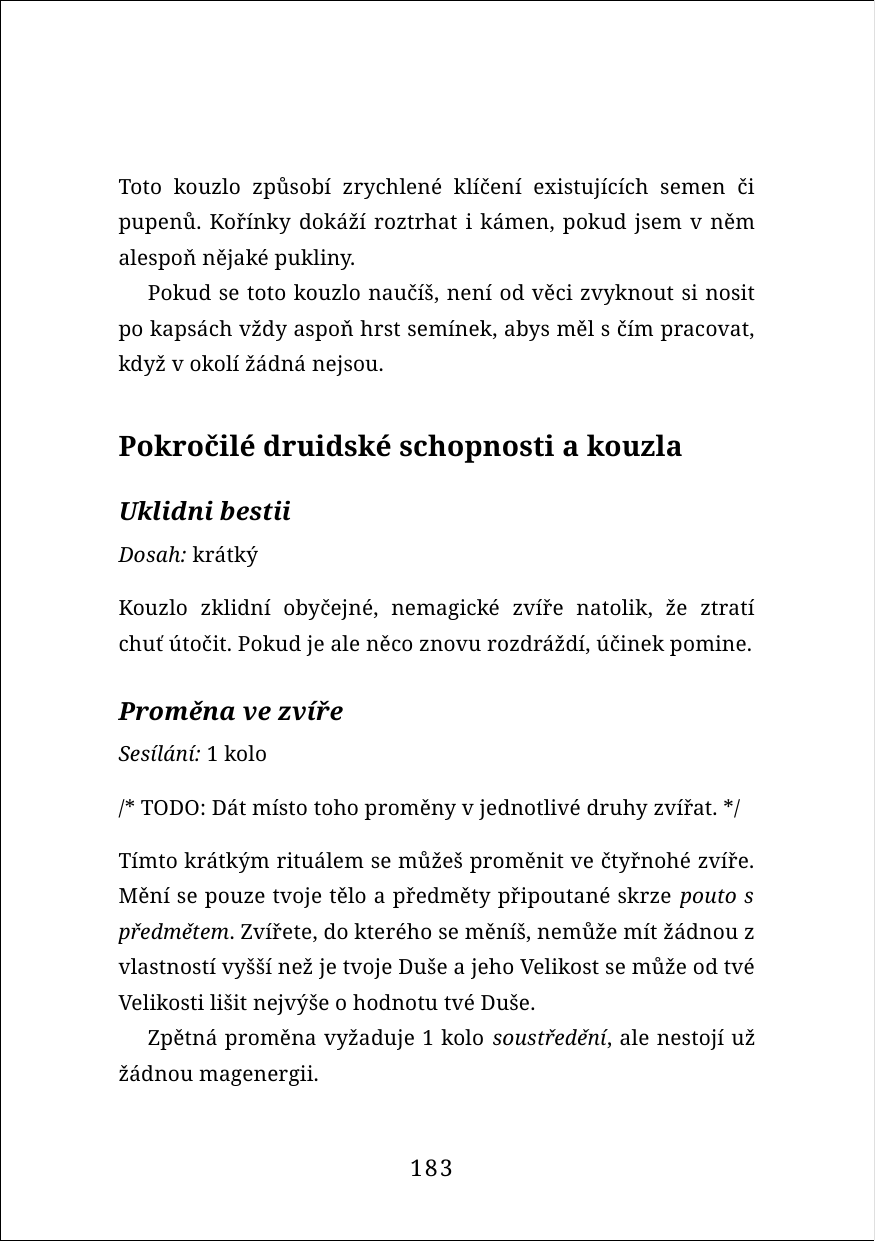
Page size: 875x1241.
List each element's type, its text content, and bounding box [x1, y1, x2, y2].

text Sesílání: 1 kolo [118, 739, 756, 768]
text Toto kouzlo způsobí zrychlené klíčení existujících semen či pupenů. Kořínky dokáží roztrhat i kámen, pokud jsem v něm alespoň nějaké pukliny. Pokud se toto kouzlo naučíš, není od věci zvyknout si nosit po kapsách vždy aspoň hrst semínek, abys měl s čím pracovat, když v okolí žádná nejsou. [118, 172, 756, 378]
subtitle Proměna ve zvíře [118, 694, 756, 728]
text Kouzlo zklidní obyčejné, nemagické zvíře natolik, že ztratí chuť útočit. Pokud je ale něco znovu rozdráždí, účinek pomine. [118, 593, 756, 657]
text Tímto krátkým rituálem se můžeš proměnit ve čtyřnohé zvíře. Mění se pouze tvoje tělo a předměty připoutané skrze pouto s předmětem. Zvířete, do kterého se měníš, nemůže mít žádnou z vlastností vyšší než je tvoje Duše a jeho Velikost se může od tvé Velikosti lišit nejvýše o hodnotu tvé Duše. Zpětná proměna vyžaduje 1 kolo soustředění, ale nestojí už žádnou magenergii. [118, 846, 756, 1087]
subtitle Pokročilé druidské schopnosti a kouzla [118, 426, 756, 464]
text /* TODO: Dát místo toho proměny v jednotlivé druhy zvířat. */ [118, 793, 756, 821]
subtitle Uklidni bestii [118, 494, 756, 528]
text Dosah: krátký [118, 540, 756, 568]
